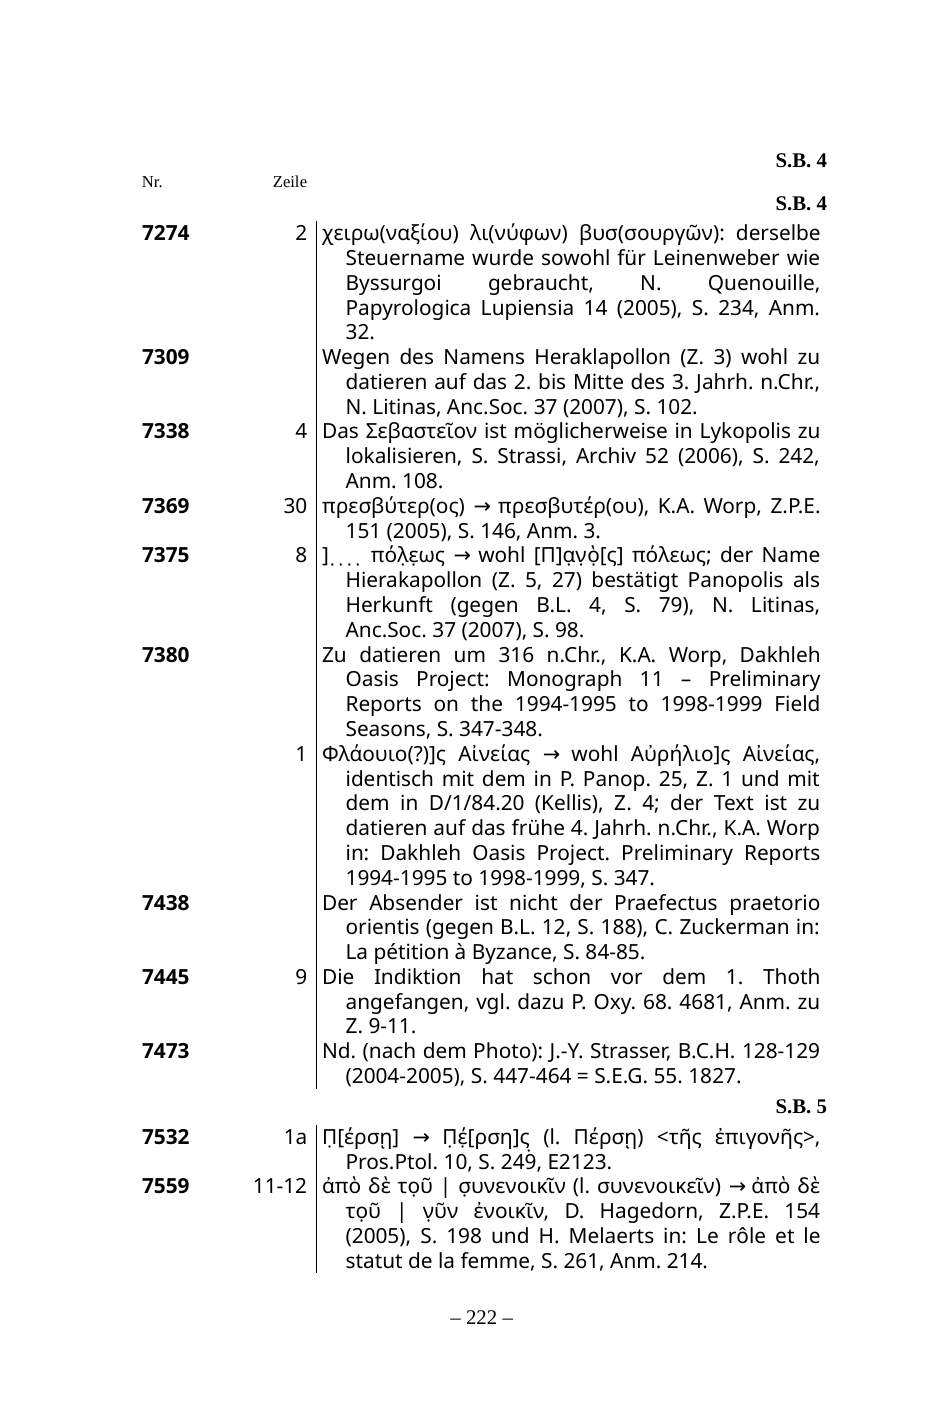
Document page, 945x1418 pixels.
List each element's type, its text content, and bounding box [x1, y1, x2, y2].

table_cell ] ̣ ̣ ̣ ̣ πόλ̣ε̣ως → wohl [Π]α̣ν̣ὸ̣[ς] πόλεως; der Name Hierakapollon (Z. 5, 27) bestätigt Panopolis als Herkunft (gegen B.L. 4, S. 79), N. Litinas, Anc.Soc. 37 (2007), S. 98. [317, 543, 827, 642]
table_cell Der Absender ist nicht der Praefectus praetorio orientis (gegen B.L. 12, S. 188), C. Zuckerman in: La pétition à Byzance, S. 84-85. [317, 890, 827, 964]
table_cell 7380 [136, 642, 316, 741]
table_cell Die Indiktion hat schon vor dem 1. Thoth angefangen, vgl. dazu P. Oxy. 68. 4681, Anm. zu Z. 9-11. [317, 965, 827, 1039]
table_cell Das Σεβαστεῖον ist möglicherweise in Lykopolis zu lokalisieren, S. Strassi, Archiv 52 (2006), S. 242, Anm. 108. [317, 419, 827, 493]
subtitle S.B. 4 [136, 191, 827, 215]
table_cell 4 [224, 419, 316, 493]
table_cell 7369 [136, 494, 224, 543]
table_cell 7438 [136, 890, 316, 964]
table_cell 11-12 [224, 1174, 316, 1273]
table_cell 7445 [136, 965, 224, 1039]
table_cell Wegen des Namens Heraklapollon (Z. 3) wohl zu datieren auf das 2. bis Mitte des 3. Jahrh. n.Chr., N. Litinas, Anc.Soc. 37 (2007), S. 102. [317, 345, 827, 419]
table_header χειρω(ναξίου) λι(νύφων) βυσ(σουργῶν): derselbe Steuername wurde sowohl für Leinenweber wie Byssurgoi gebraucht, N. Quenouille, Papyrologica Lupiensia 14 (2005), S. 234, Anm. 32. [317, 221, 827, 345]
table_cell πρεσβύτερ(ος) → πρεσβυτέρ(ου), K.A. Worp, Z.P.E. 151 (2005), S. 146, Anm. 3. [317, 494, 827, 543]
table_cell 7559 [136, 1174, 224, 1273]
table_cell 8 [224, 543, 316, 642]
subtitle S.B. 5 [136, 1094, 827, 1118]
table_cell 1 [136, 741, 316, 890]
table_header 7532 [136, 1125, 224, 1174]
table_cell 9 [224, 965, 316, 1039]
table_cell 7338 [136, 419, 224, 493]
table_cell Zu datieren um 316 n.Chr., K.A. Worp, Dakhleh Oasis Project: Monograph 11 – Preliminary Reports on the 1994-1995 to 1998-1999 Field Seasons, S. 347-348. [317, 642, 827, 741]
table_header 7274 [136, 221, 224, 345]
table_header 1a [224, 1125, 316, 1174]
table_cell 7473 [136, 1039, 316, 1088]
table_cell 7375 [136, 543, 224, 642]
table_header Π̣[έρσῃ] → Π̣έ̣[ρση]ς̣ (l. Πέρσῃ) <τῆς ἐπιγονῆς>, Pros.Ptol. 10, S. 249, E2123. [317, 1125, 827, 1174]
table_cell Nd. (nach dem Photo): J.-Y. Strasser, B.C.H. 128-129 (2004-2005), S. 447-464 = S.E.G. 55. 1827. [317, 1039, 827, 1088]
table_header 2 [224, 221, 316, 345]
table_cell Φλάουιο(?)]ς Αἰνείας → wohl Αὐρήλιο]ς Αἰνείας, identisch mit dem in P. Panop. 25, Z. 1 und mit dem in D/1/84.20 (Kellis), Z. 4; der Text ist zu datieren auf das frühe 4. Jahrh. n.Chr., K.A. Worp in: Dakhleh Oasis Project. Preliminary Reports 1994-1995 to 1998-1999, S. 347. [317, 741, 827, 890]
table_cell ἀπὸ δὲ το̣ῦ | σ̣υνενοικῖν (l. συνενοικεῖν) → ἀπὸ δὲ το̣ῦ | ν̣ῦν ἐνοικῖν, D. Hagedorn, Z.P.E. 154 (2005), S. 198 und H. Melaerts in: Le rôle et le statut de la femme, S. 261, Anm. 214. [317, 1174, 827, 1273]
table_cell 7309 [136, 345, 316, 419]
table_cell 30 [224, 494, 316, 543]
